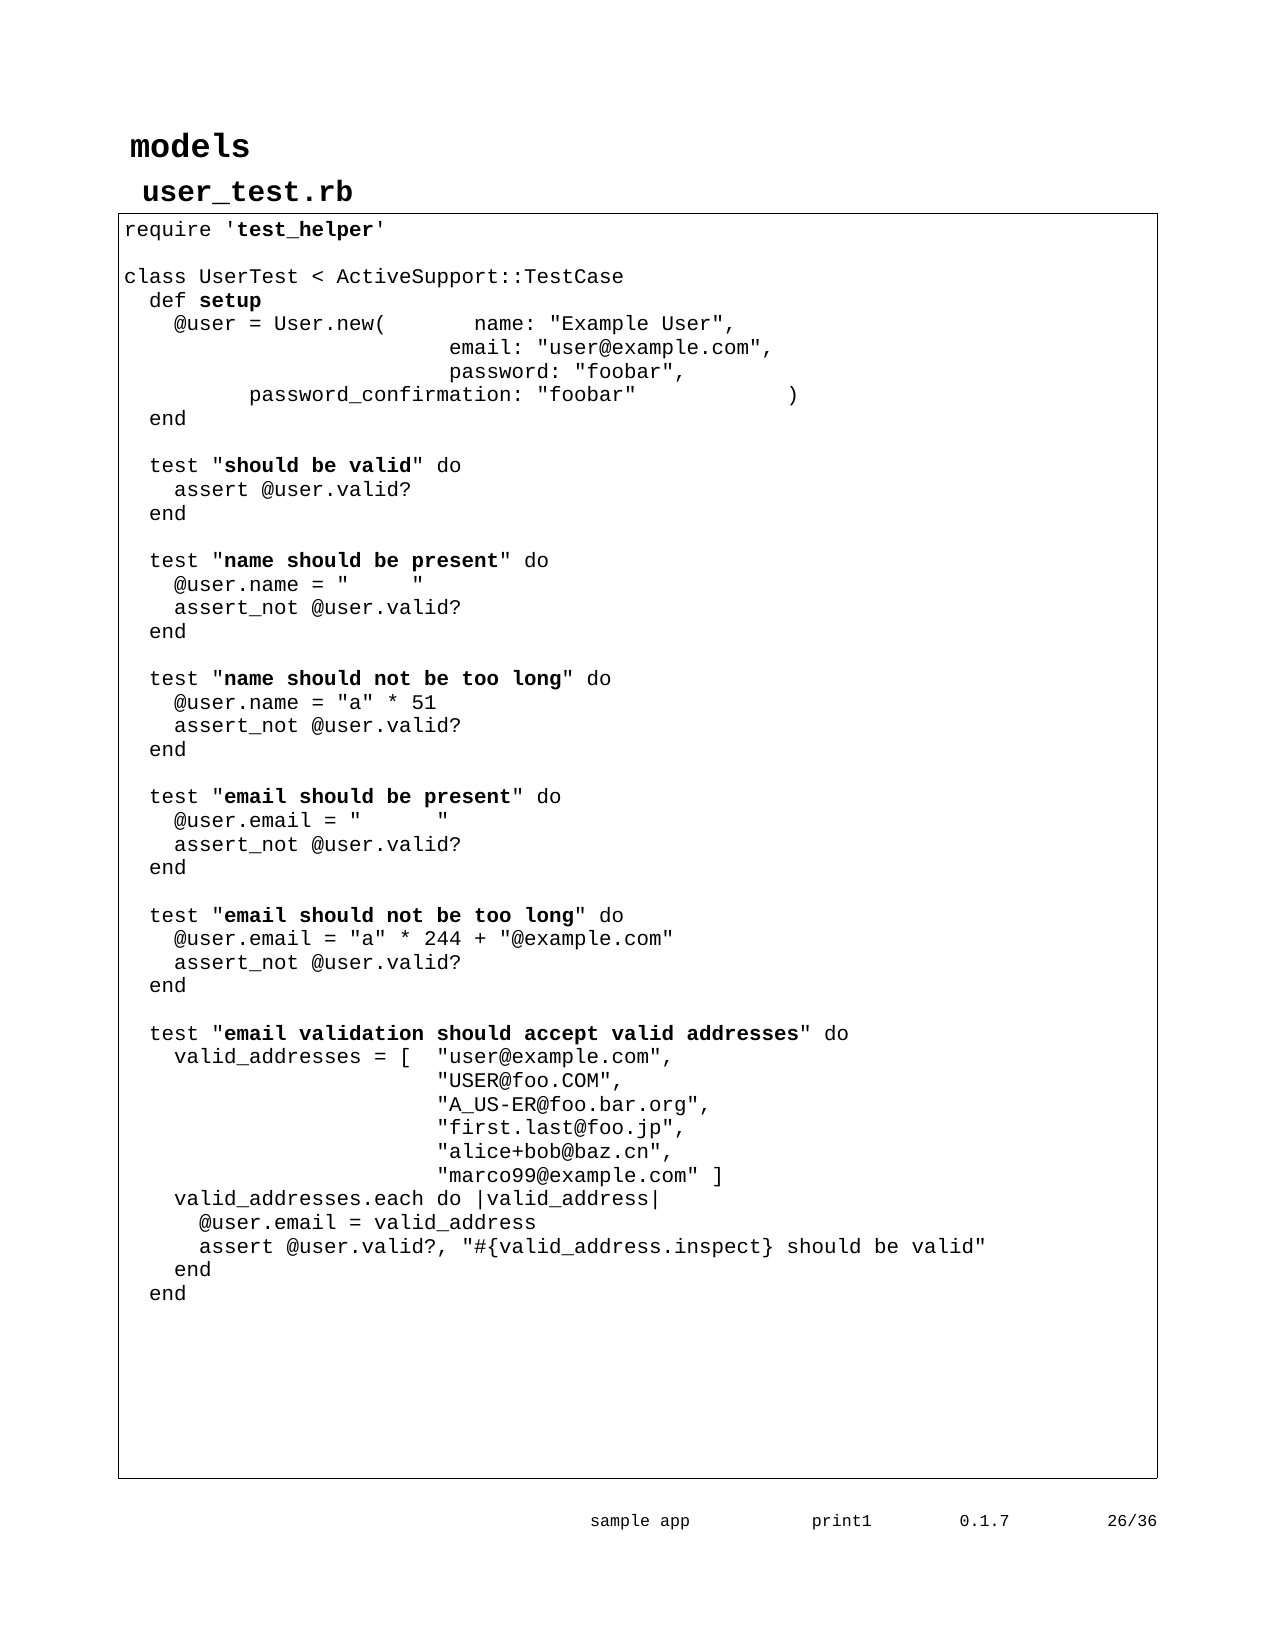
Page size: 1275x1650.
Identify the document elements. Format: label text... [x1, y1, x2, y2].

subtitle models [130, 130, 1157, 168]
subtitle user_test.rb [142, 177, 1157, 210]
table_header require 'test_helper' class UserTest < ActiveSupport::TestCase def setup @user = User.new( name: "Example User", email: "user@example.com", password: "foobar", password_confirmation: "foobar" ) end test "should be valid" do assert @user.valid? end test "name should be present" do @user.name = " " assert_not @user.valid? end test "name should not be too long" do @user.name = "a" * 51 assert_not @user.valid? end test "email should be present" do @user.email = " " assert_not @user.valid? end test "email should not be too long" do @user.email = "a" * 244 + "@example.com" assert_not @user.valid? end test "email validation should accept valid addresses" do valid_addresses = [ "user@example.com", "USER@foo.COM", "A_US-ER@foo.bar.org", "first.last@foo.jp", "alice+bob@baz.cn", "marco99@example.com" ] valid_addresses.each do |valid_address| @user.email = valid_address assert @user.valid?, "#{valid_address.inspect} should be valid" end end [119, 214, 1157, 1478]
